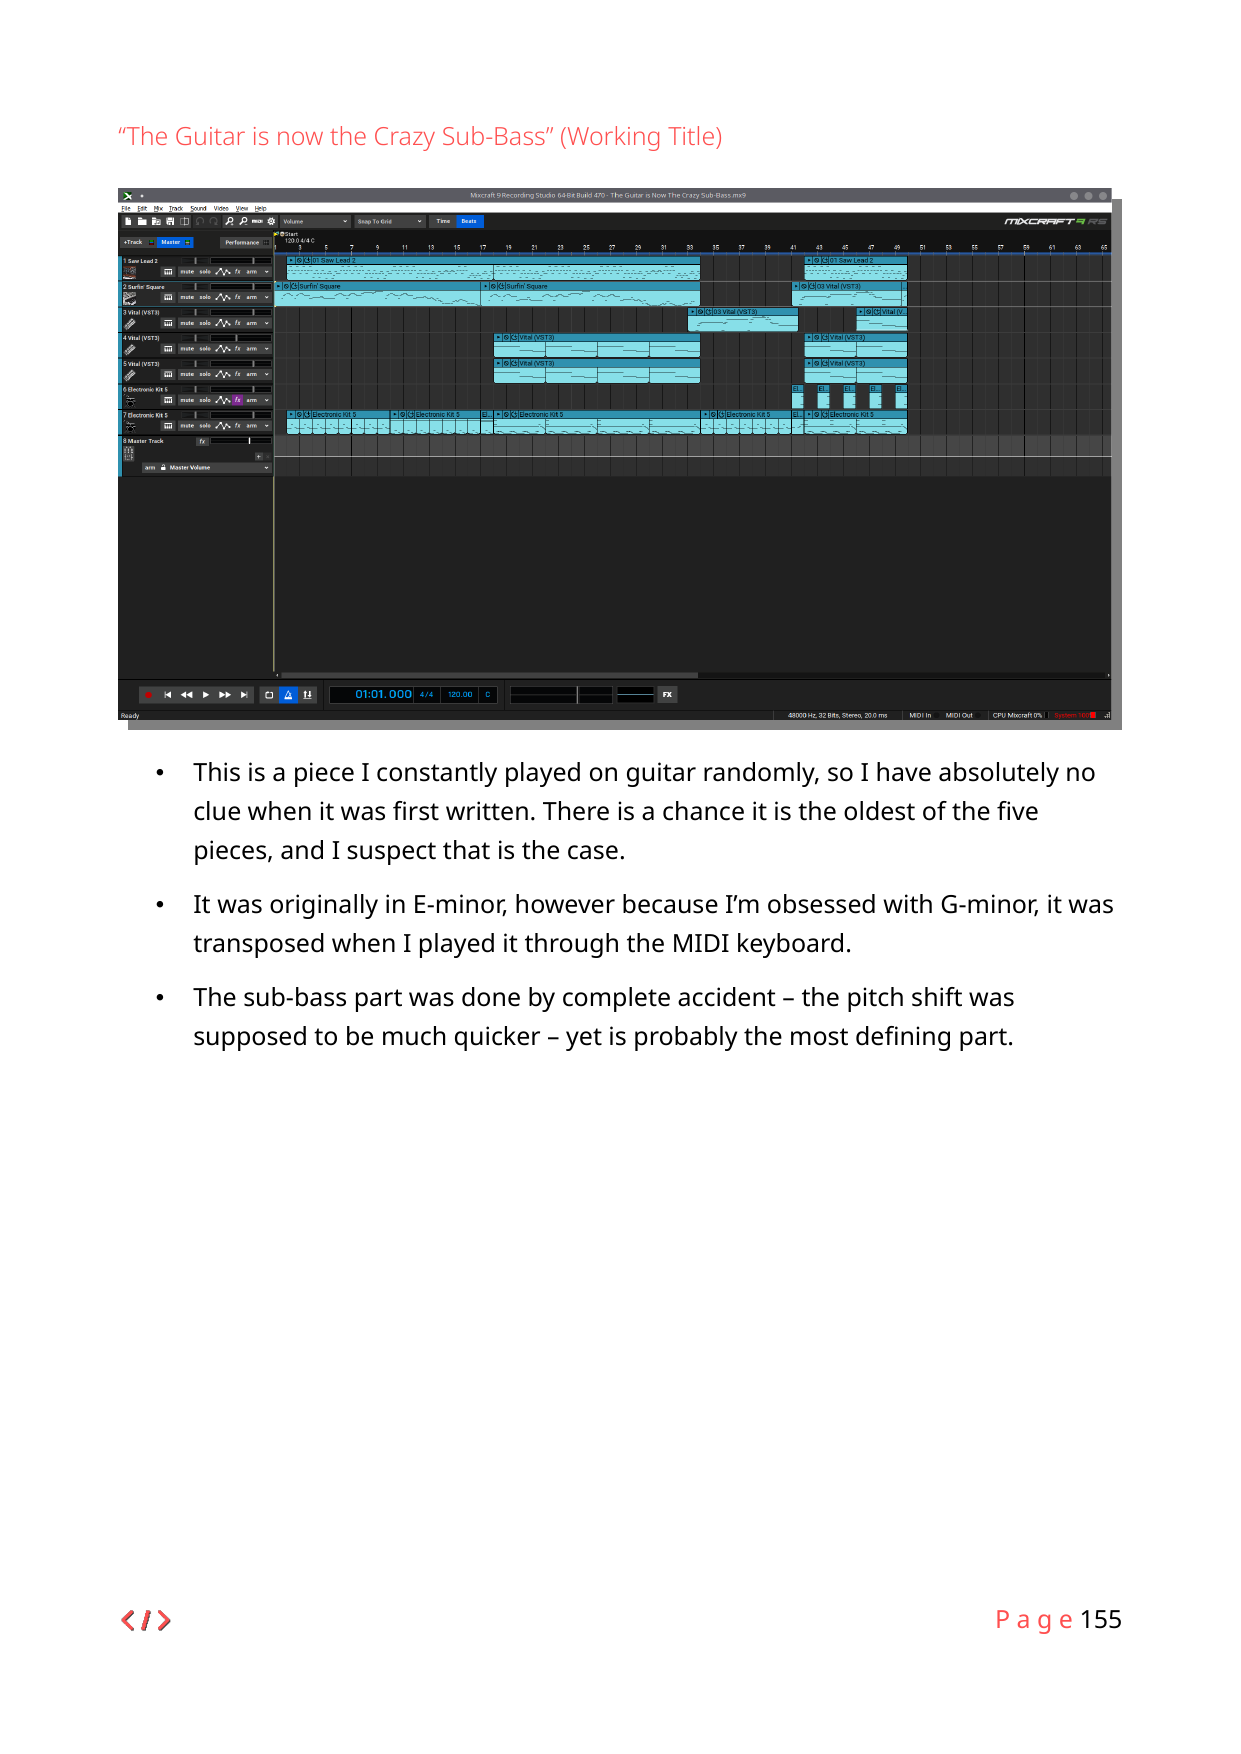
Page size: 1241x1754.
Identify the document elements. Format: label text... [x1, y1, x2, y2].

picture [116, 1591, 175, 1649]
list The sub-bass part was done by complete accident – the pitch shift was supposed to be much quicker – yet is probably the most defining part. [156, 979, 1122, 1052]
picture [118, 188, 1112, 720]
list It was originally in E-minor, however because I’m obsessed with G-minor, it was transposed when I played it through the MIDI keyboard. [156, 886, 1122, 959]
subtitle “The Guitar is now the Crazy Sub-Bass” (Working Title) [118, 118, 1122, 152]
list [156, 170, 1122, 199]
list This is a piece I constantly played on guitar randomly, so I have absolutely no clue when it was first written. There is a chance it is the oldest of the five pieces, and I suspect that is the case. [156, 730, 1122, 867]
